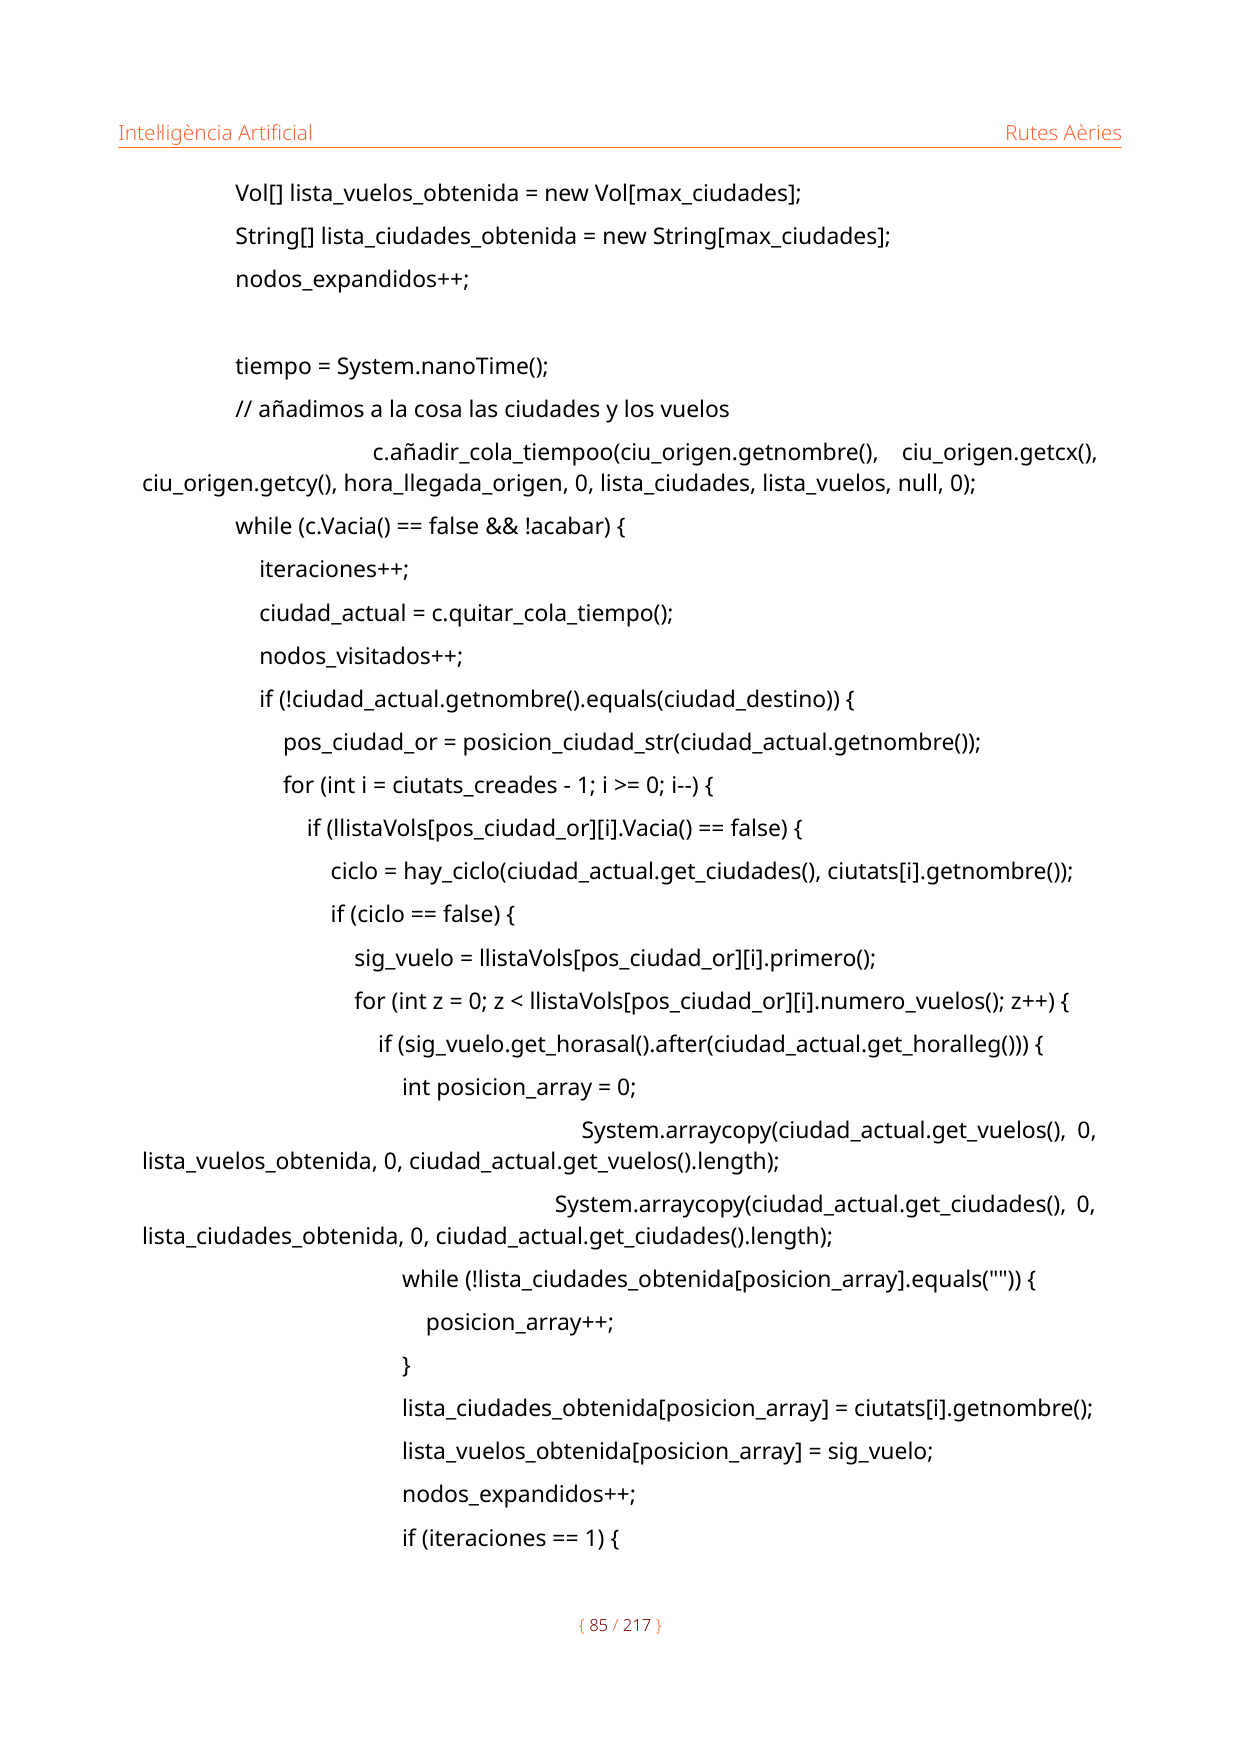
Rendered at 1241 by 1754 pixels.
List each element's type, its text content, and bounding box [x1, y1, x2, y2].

text lista_ciudades_obtenida[posicion_array] = ciutats[i].getnombre(); [142, 1392, 1098, 1423]
text c.añadir_cola_tiempoo(ciu_origen.getnombre(), ciu_origen.getcx(), ciu_origen.getcy(), hora_llegada_origen, 0, lista_ciudades, lista_vuelos, null, 0); [142, 436, 1098, 498]
text if (!ciudad_actual.getnombre().equals(ciudad_destino)) { [142, 683, 1098, 714]
text iteraciones++; [142, 553, 1098, 584]
text pos_ciudad_or = posicion_ciudad_str(ciudad_actual.getnombre()); [142, 726, 1098, 757]
text } [142, 1349, 1098, 1380]
text if (llistaVols[pos_ciudad_or][i].Vacia() == false) { [142, 812, 1098, 843]
text lista_vuelos_obtenida[posicion_array] = sig_vuelo; [142, 1435, 1098, 1466]
text int posicion_array = 0; [142, 1071, 1098, 1102]
text while (c.Vacia() == false && !acabar) { [142, 510, 1098, 541]
text // añadimos a la cosa las ciudades y los vuelos [142, 393, 1098, 424]
text while (!lista_ciudades_obtenida[posicion_array].equals("")) { [142, 1263, 1098, 1294]
text if (ciclo == false) { [142, 898, 1098, 929]
text for (int z = 0; z < llistaVols[pos_ciudad_or][i].numero_vuelos(); z++) { [142, 984, 1098, 1016]
text System.arraycopy(ciudad_actual.get_vuelos(), 0, lista_vuelos_obtenida, 0, ciudad_actual.get_vuelos().length); [142, 1114, 1098, 1176]
text ciudad_actual = c.quitar_cola_tiempo(); [142, 596, 1098, 628]
text tiempo = System.nanoTime(); [142, 349, 1098, 381]
text Vol[] lista_vuelos_obtenida = new Vol[max_ciudades]; [142, 177, 1098, 208]
text System.arraycopy(ciudad_actual.get_ciudades(), 0, lista_ciudades_obtenida, 0, ciudad_actual.get_ciudades().length); [142, 1188, 1098, 1251]
text posicion_array++; [142, 1306, 1098, 1337]
text String[] lista_ciudades_obtenida = new String[max_ciudades]; [142, 220, 1098, 251]
text ciclo = hay_ciclo(ciudad_actual.get_ciudades(), ciutats[i].getnombre()); [142, 855, 1098, 886]
text for (int i = ciutats_creades - 1; i >= 0; i--) { [142, 769, 1098, 800]
text sig_vuelo = llistaVols[pos_ciudad_or][i].primero(); [142, 941, 1098, 973]
text if (iteraciones == 1) { [142, 1521, 1098, 1553]
text if (sig_vuelo.get_horasal().after(ciudad_actual.get_horalleg())) { [142, 1028, 1098, 1059]
text nodos_expandidos++; [142, 1478, 1098, 1509]
text nodos_visitados++; [142, 639, 1098, 671]
text nodos_expandidos++; [142, 263, 1098, 294]
